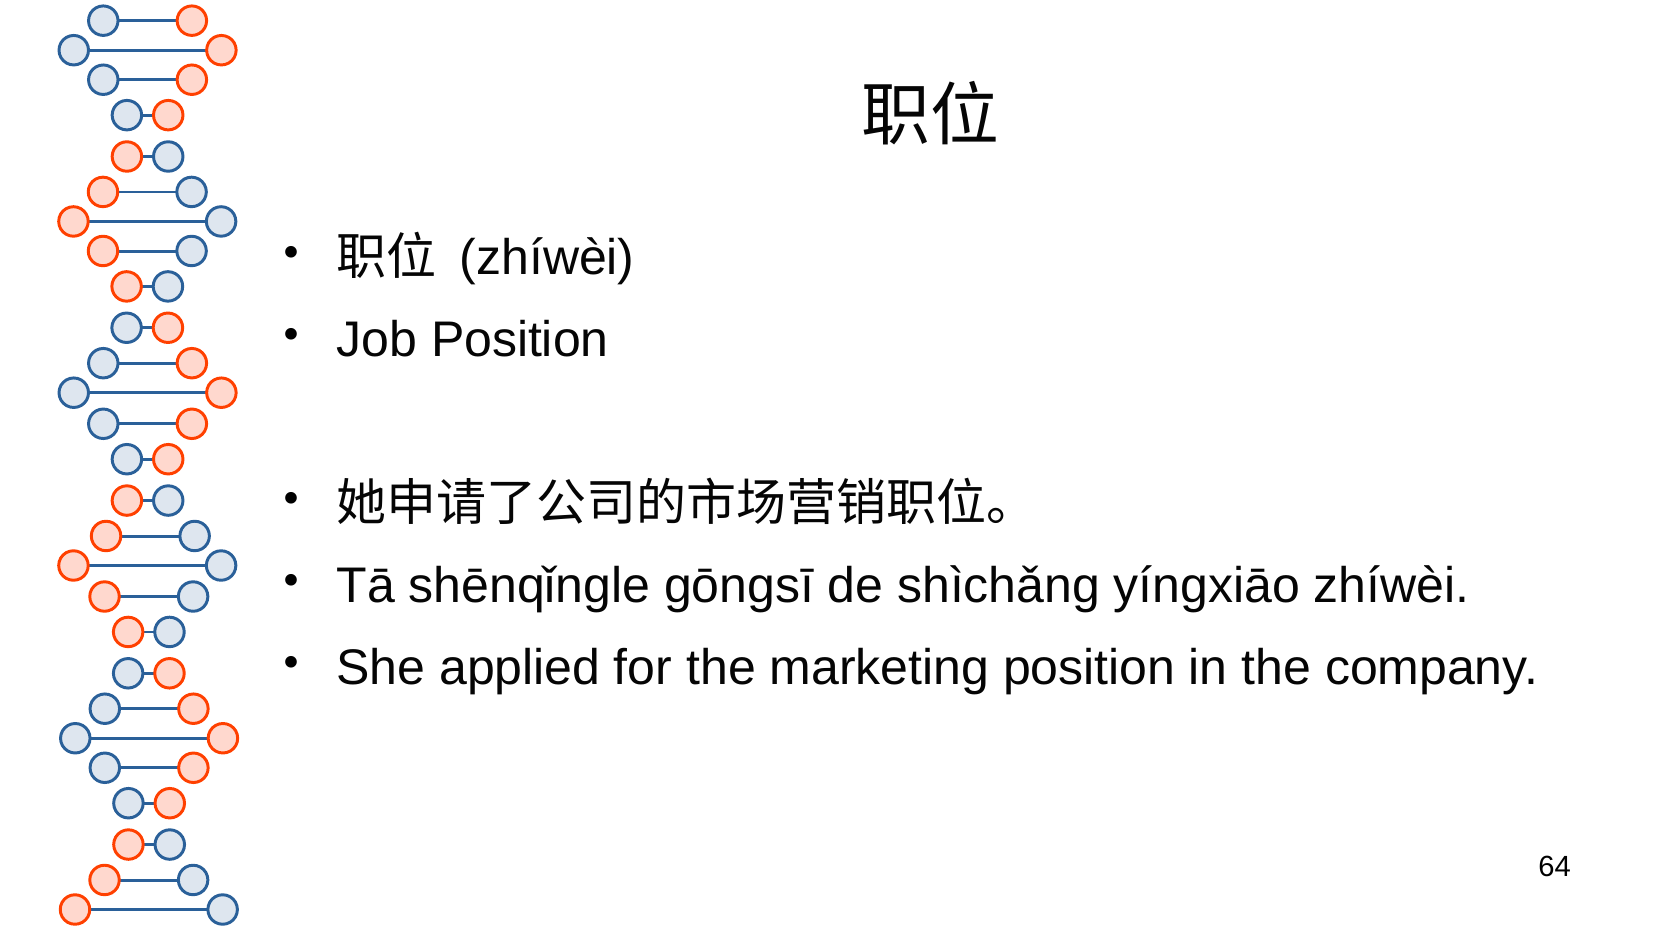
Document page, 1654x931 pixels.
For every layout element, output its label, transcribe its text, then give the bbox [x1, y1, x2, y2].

title 职位 [265, 35, 1595, 189]
list 职位 (zhíwèi) Job Position 她申请了公司的市场营销职位。 Tā shēnqǐngle gōngsī de shìchǎng yíngxiāo zhíwèi. She applied for the marketing position in the company. [265, 224, 1595, 764]
